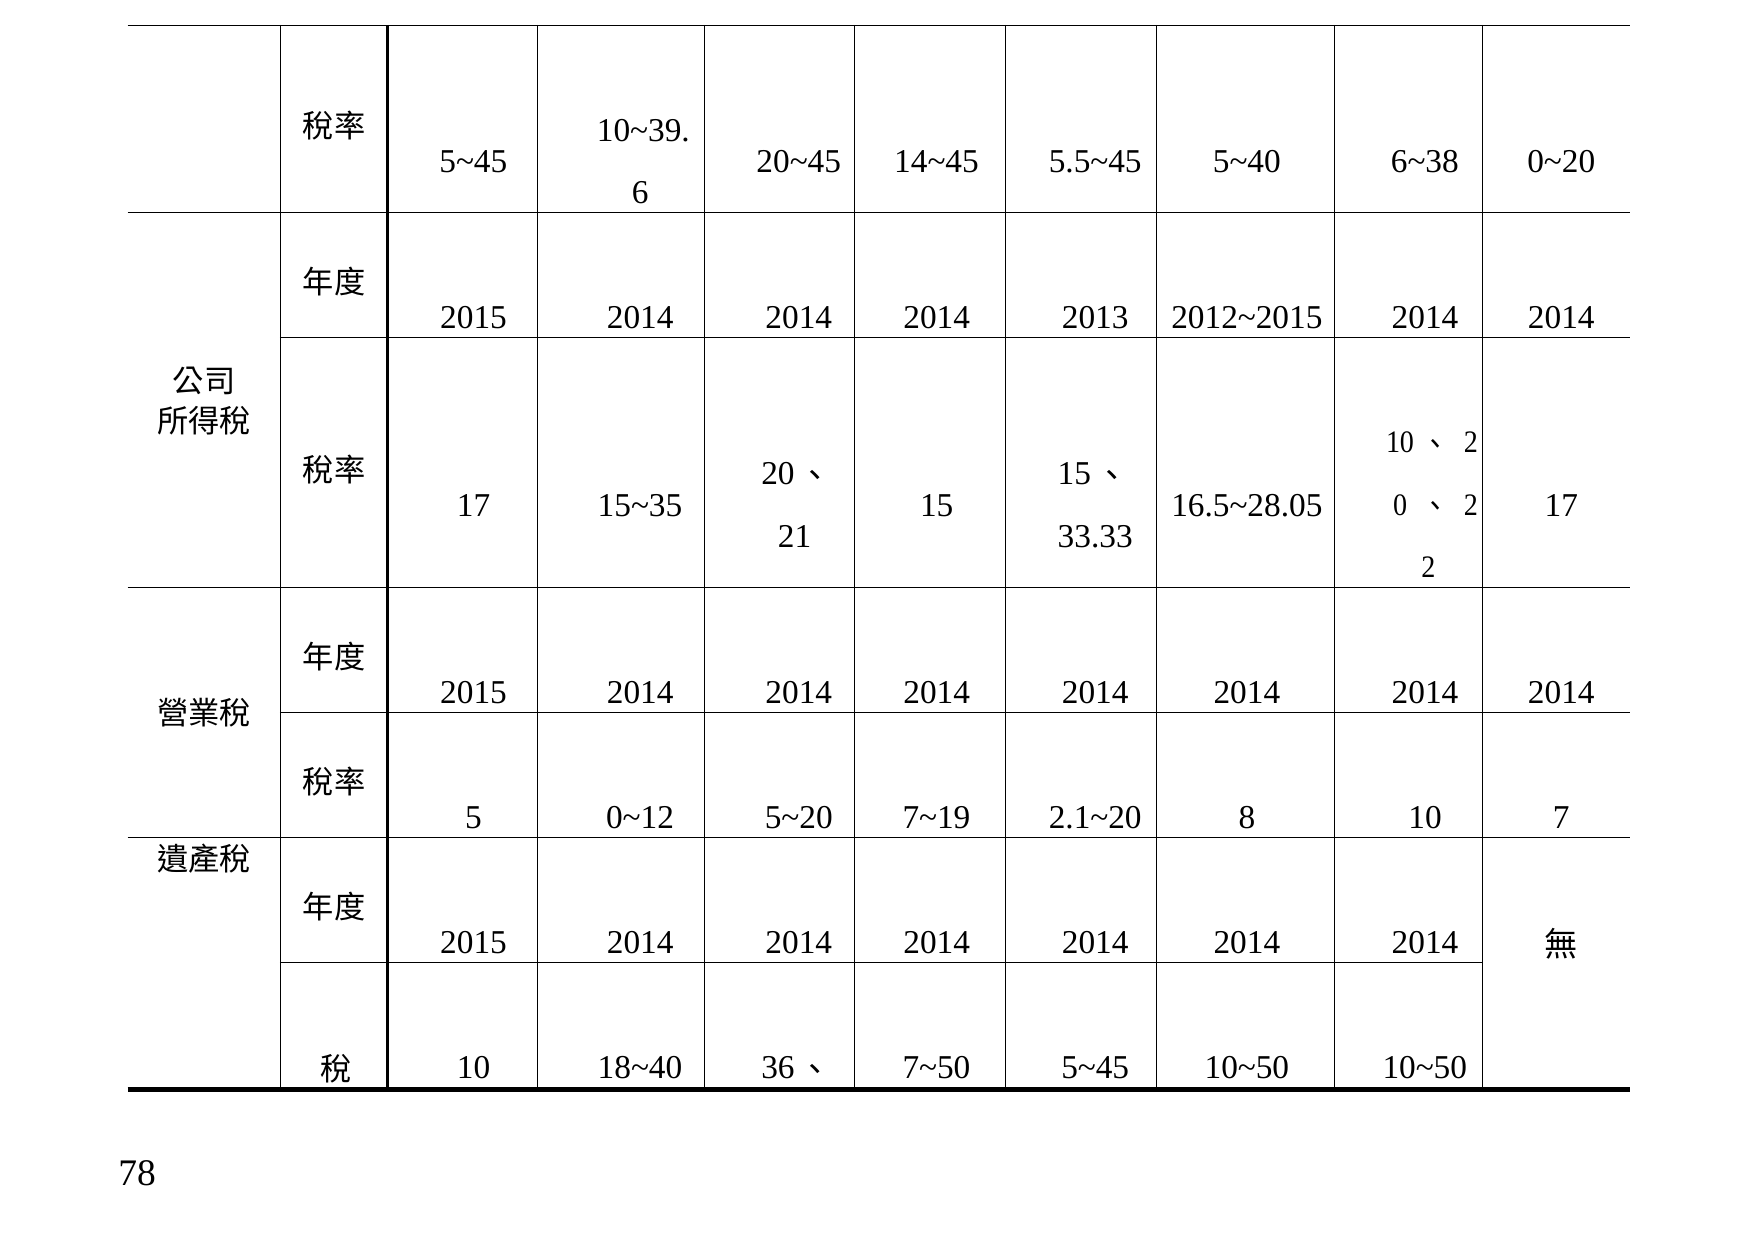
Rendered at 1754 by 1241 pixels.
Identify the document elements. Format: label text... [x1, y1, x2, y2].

table_cell 10 [389, 963, 537, 1087]
table_cell 2015 [389, 213, 537, 337]
table_cell 10~50 [1157, 963, 1334, 1087]
table_cell 5.5~45 [1006, 26, 1156, 212]
table_cell 年度 [281, 213, 386, 337]
table_cell 2014 [1483, 213, 1630, 337]
table_cell 2014 [538, 838, 704, 962]
table_cell 2014 [538, 588, 704, 712]
table_cell 2014 [855, 588, 1005, 712]
table_cell 2015 [389, 588, 537, 712]
table_cell 7~50 [855, 963, 1005, 1087]
table_cell 公司 所得稅 [128, 213, 280, 587]
table_cell 2014 [855, 213, 1005, 337]
table_cell 10、20、22 [1335, 338, 1482, 587]
table_cell 0~20 [1483, 26, 1630, 212]
table_cell 2014 [705, 588, 854, 712]
table_cell 10 [1335, 713, 1482, 837]
table_cell 稅率 [281, 26, 386, 212]
table_cell 遺產稅 [128, 838, 280, 1087]
table_cell 2014 [538, 213, 704, 337]
table_cell 5~45 [1006, 963, 1156, 1087]
table_cell 2014 [705, 213, 854, 337]
table_cell 年度 [281, 588, 386, 712]
table_cell 2014 [1335, 213, 1482, 337]
table_cell 2014 [705, 838, 854, 962]
table_cell 15、33.33 [1006, 338, 1156, 587]
table_cell 營業稅 [128, 588, 280, 837]
table_cell 15 [855, 338, 1005, 587]
table_cell 20~45 [705, 26, 854, 212]
table_cell 5 [389, 713, 537, 837]
table_cell 稅 [281, 963, 386, 1087]
table_cell 2013 [1006, 213, 1156, 337]
table_cell 5~40 [1157, 26, 1334, 212]
table_cell 2015 [389, 838, 537, 962]
table_cell 2014 [1157, 588, 1334, 712]
table_cell 稅率 [281, 713, 386, 837]
table_cell 20、21 [705, 338, 854, 587]
table_cell 17 [1483, 338, 1630, 587]
table_cell 7~19 [855, 713, 1005, 837]
table_cell 年度 [281, 838, 386, 962]
table_cell 15~35 [538, 338, 704, 587]
table_cell 6~38 [1335, 26, 1482, 212]
table_cell 16.5~28.05 [1157, 338, 1334, 587]
table_cell 稅率 [281, 338, 386, 587]
table_cell 2014 [1157, 838, 1334, 962]
table_cell 8 [1157, 713, 1334, 837]
table_cell 2012~2015 [1157, 213, 1334, 337]
table_cell 5~45 [389, 26, 537, 212]
table_cell 36、 [705, 963, 854, 1087]
table_cell 10~39.6 [538, 26, 704, 212]
table_cell 2014 [1335, 588, 1482, 712]
table_cell 18~40 [538, 963, 704, 1087]
table_cell 2014 [1335, 838, 1482, 962]
table_cell 17 [389, 338, 537, 587]
table_cell 2014 [855, 838, 1005, 962]
table_cell 2014 [1006, 838, 1156, 962]
table_cell 5~20 [705, 713, 854, 837]
table_cell 0~12 [538, 713, 704, 837]
table_cell 14~45 [855, 26, 1005, 212]
table_cell 10~50 [1335, 963, 1482, 1087]
table_cell 2014 [1483, 588, 1630, 712]
table_cell 7 [1483, 713, 1630, 837]
table_cell 無 [1483, 838, 1630, 1087]
table_cell 2014 [1006, 588, 1156, 712]
table_cell 2.1~20 [1006, 713, 1156, 837]
table_cell [128, 26, 280, 212]
